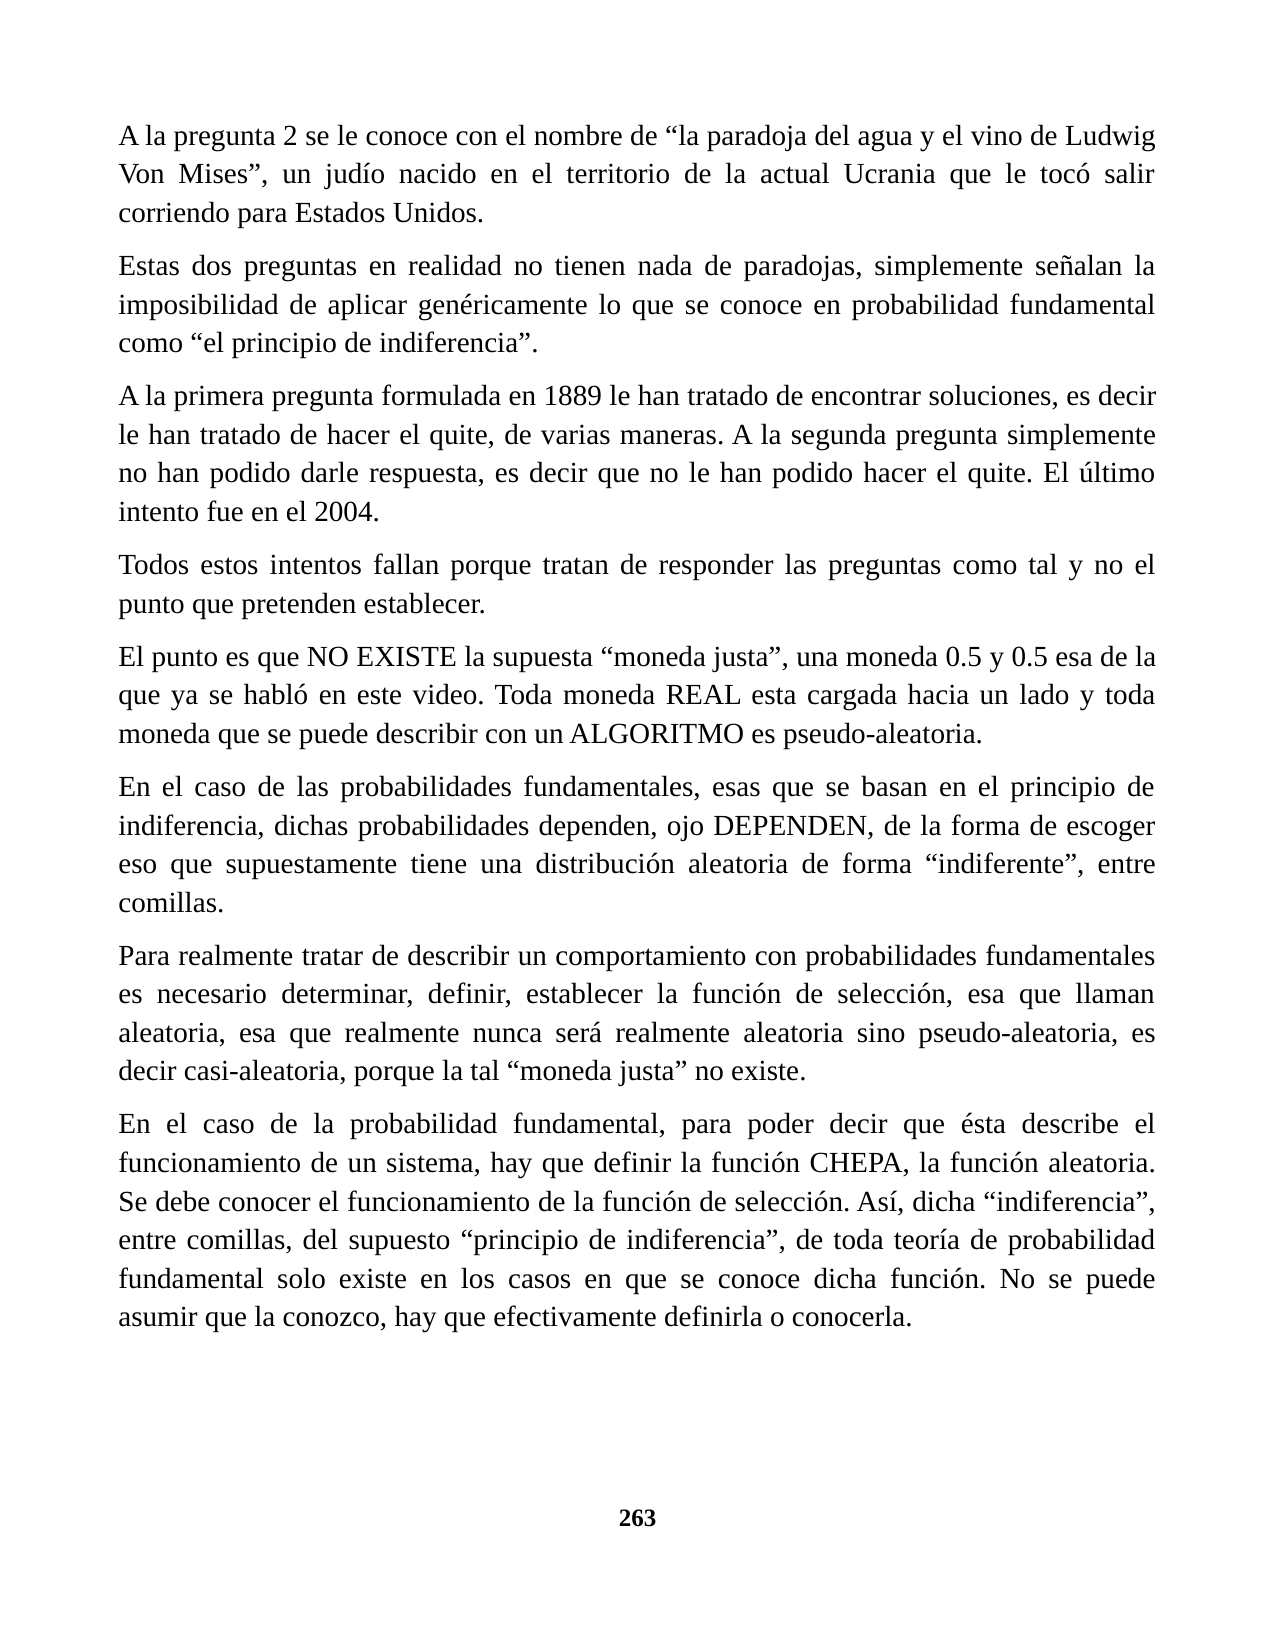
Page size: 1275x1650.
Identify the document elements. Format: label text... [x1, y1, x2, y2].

text Para realmente tratar de describir un comportamiento con probabilidades fundamentales es necesario determinar, definir, establecer la función de selección, esa que llaman aleatoria, esa que realmente nunca será realmente aleatoria sino pseudo-aleatoria, es decir casi-aleatoria, porque la tal “moneda justa” no existe. [118, 938, 1157, 1087]
text A la pregunta 2 se le conoce con el nombre de “la paradoja del agua y el vino de Ludwig Von Mises”, un judío nacido en el territorio de la actual Ucrania que le tocó salir corriendo para Estados Unidos. [118, 118, 1157, 229]
text El punto es que NO EXISTE la supuesta “moneda justa”, una moneda 0.5 y 0.5 esa de la que ya se habló en este video. Toda moneda REAL esta cargada hacia un lado y toda moneda que se puede describir con un ALGORITMO es pseudo-aleatoria. [118, 639, 1157, 749]
text En el caso de las probabilidades fundamentales, esas que se basan en el principio de indiferencia, dichas probabilidades dependen, ojo DEPENDEN, de la forma de escoger eso que supuestamente tiene una distribución aleatoria de forma “indiferente”, entre comillas. [118, 769, 1157, 918]
text A la primera pregunta formulada en 1889 le han tratado de encontrar soluciones, es decir le han tratado de hacer el quite, de varias maneras. A la segunda pregunta simplemente no han podido darle respuesta, es decir que no le han podido hacer el quite. El último intento fue en el 2004. [118, 378, 1157, 528]
text Estas dos preguntas en realidad no tienen nada de paradojas, simplemente señalan la imposibilidad de aplicar genéricamente lo que se conoce en probabilidad fundamental como “el principio de indiferencia”. [118, 248, 1157, 359]
text Todos estos intentos fallan porque tratan de responder las preguntas como tal y no el punto que pretenden establecer. [118, 547, 1157, 619]
text En el caso de la probabilidad fundamental, para poder decir que ésta describe el funcionamiento de un sistema, hay que definir la función CHEPA, la función aleatoria. Se debe conocer el funcionamiento de la función de selección. Así, dicha “indiferencia”, entre comillas, del supuesto “principio de indiferencia”, de toda teoría de probabilidad fundamental solo existe en los casos en que se conoce dicha función. No se puede asumir que la conozco, hay que efectivamente definirla o conocerla. [118, 1107, 1157, 1333]
